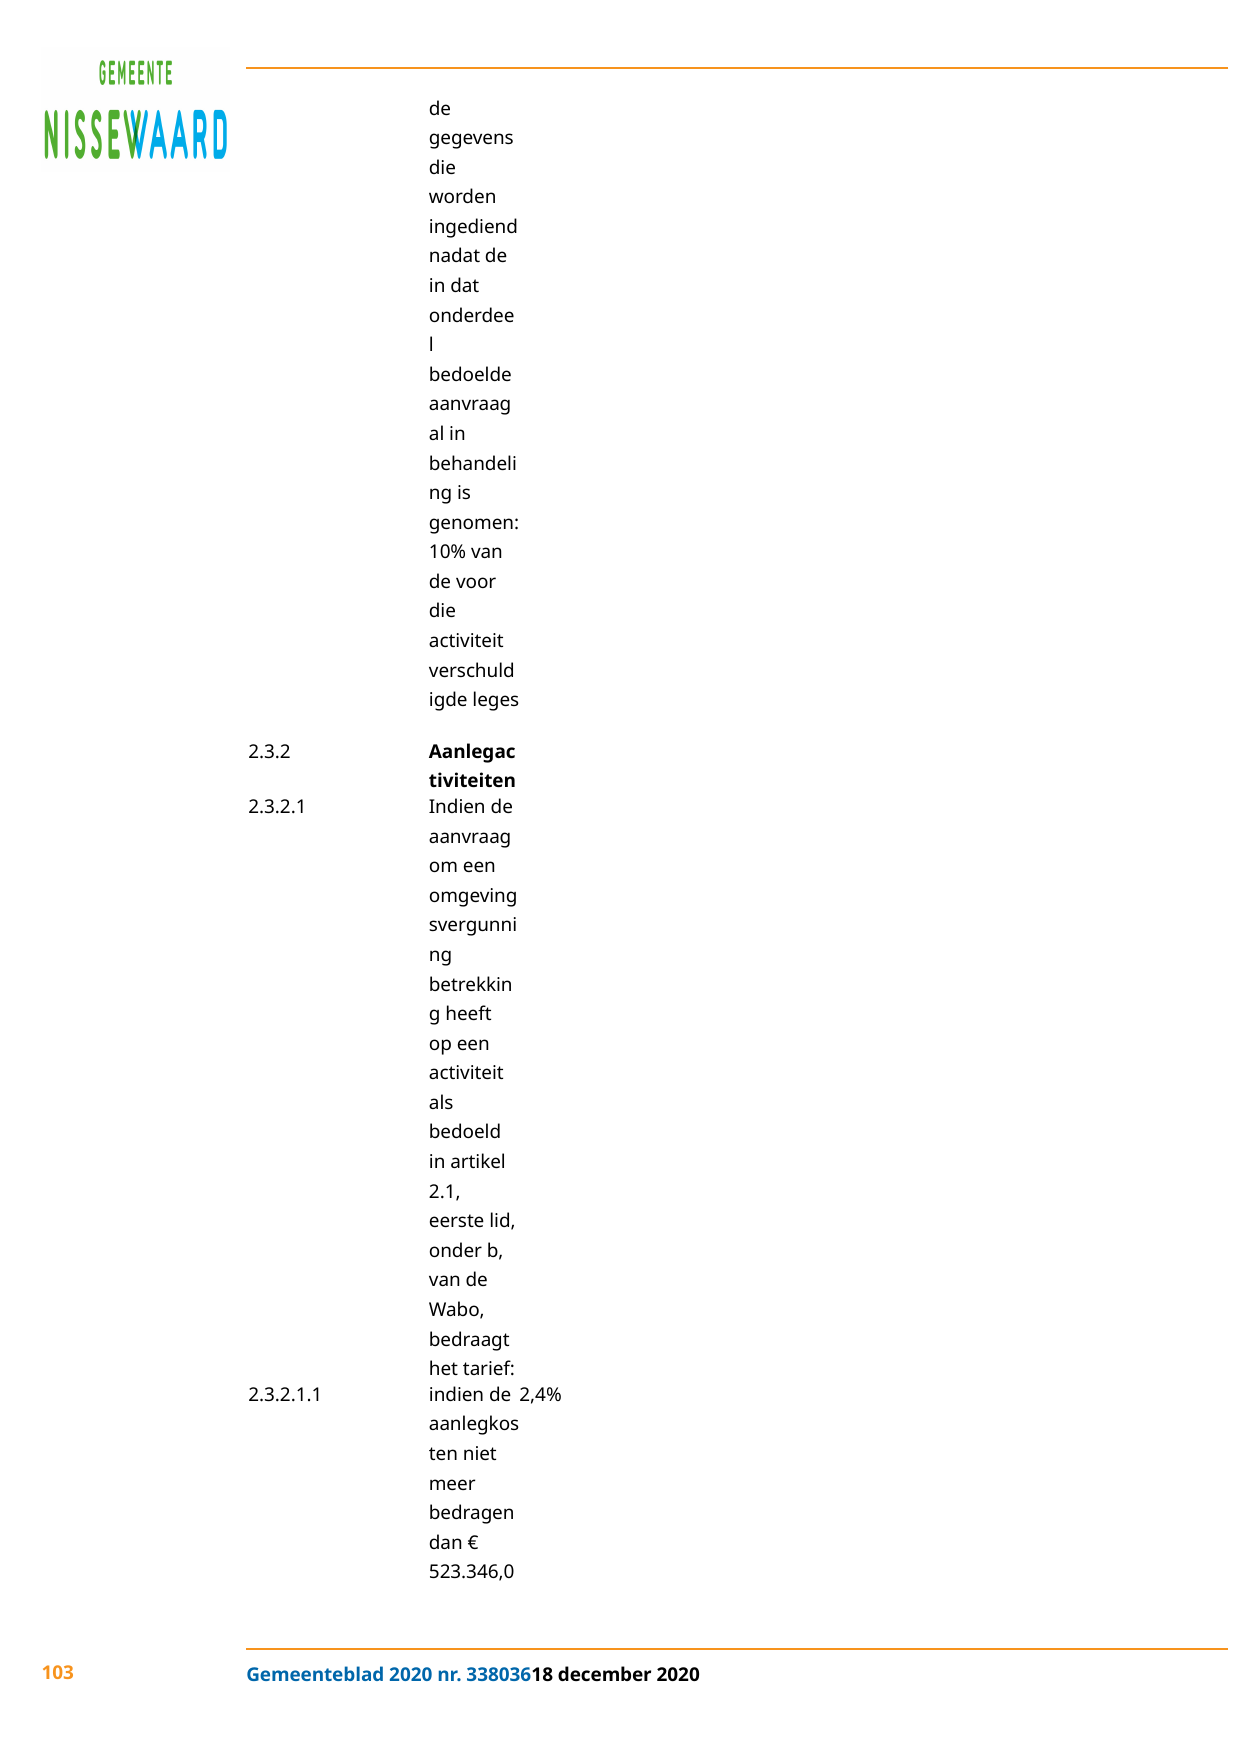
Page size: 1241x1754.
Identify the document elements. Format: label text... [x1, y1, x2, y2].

table_cell [248, 95, 338, 712]
table_cell Indien de aanvraag om een omgevingsvergunning betrekking heeft op een activiteit als bedoeld in artikel 2.1, eerste lid, onder b, van de Wabo, bedraagt het tarief: [429, 793, 519, 1381]
table_cell indien de aanlegkosten niet meer bedragen dan € 523.346,0 [429, 1381, 519, 1584]
table_cell [338, 738, 429, 793]
table_cell [519, 712, 609, 738]
table_cell [429, 712, 519, 738]
table_cell [338, 1381, 429, 1584]
table_cell 2,4% [519, 1381, 609, 1584]
table_cell [248, 712, 338, 738]
table_cell [519, 793, 609, 1381]
table_cell [338, 712, 429, 738]
table_cell 2.3.2 [248, 738, 338, 793]
table_cell 2.3.2.1 [248, 793, 338, 1381]
table_cell Aanlegactiviteiten [429, 738, 519, 793]
table_cell de gegevens die worden ingediend nadat de in dat onderdeel bedoelde aanvraag al in behandeling is genomen: 10% van de voor die activiteit verschuldigde leges [429, 95, 519, 712]
table_cell [338, 793, 429, 1381]
picture [41, 47, 231, 172]
table_cell 2.3.2.1.1 [248, 1381, 338, 1584]
table_cell [519, 738, 609, 793]
table_cell [519, 95, 609, 712]
table_cell [338, 95, 429, 712]
